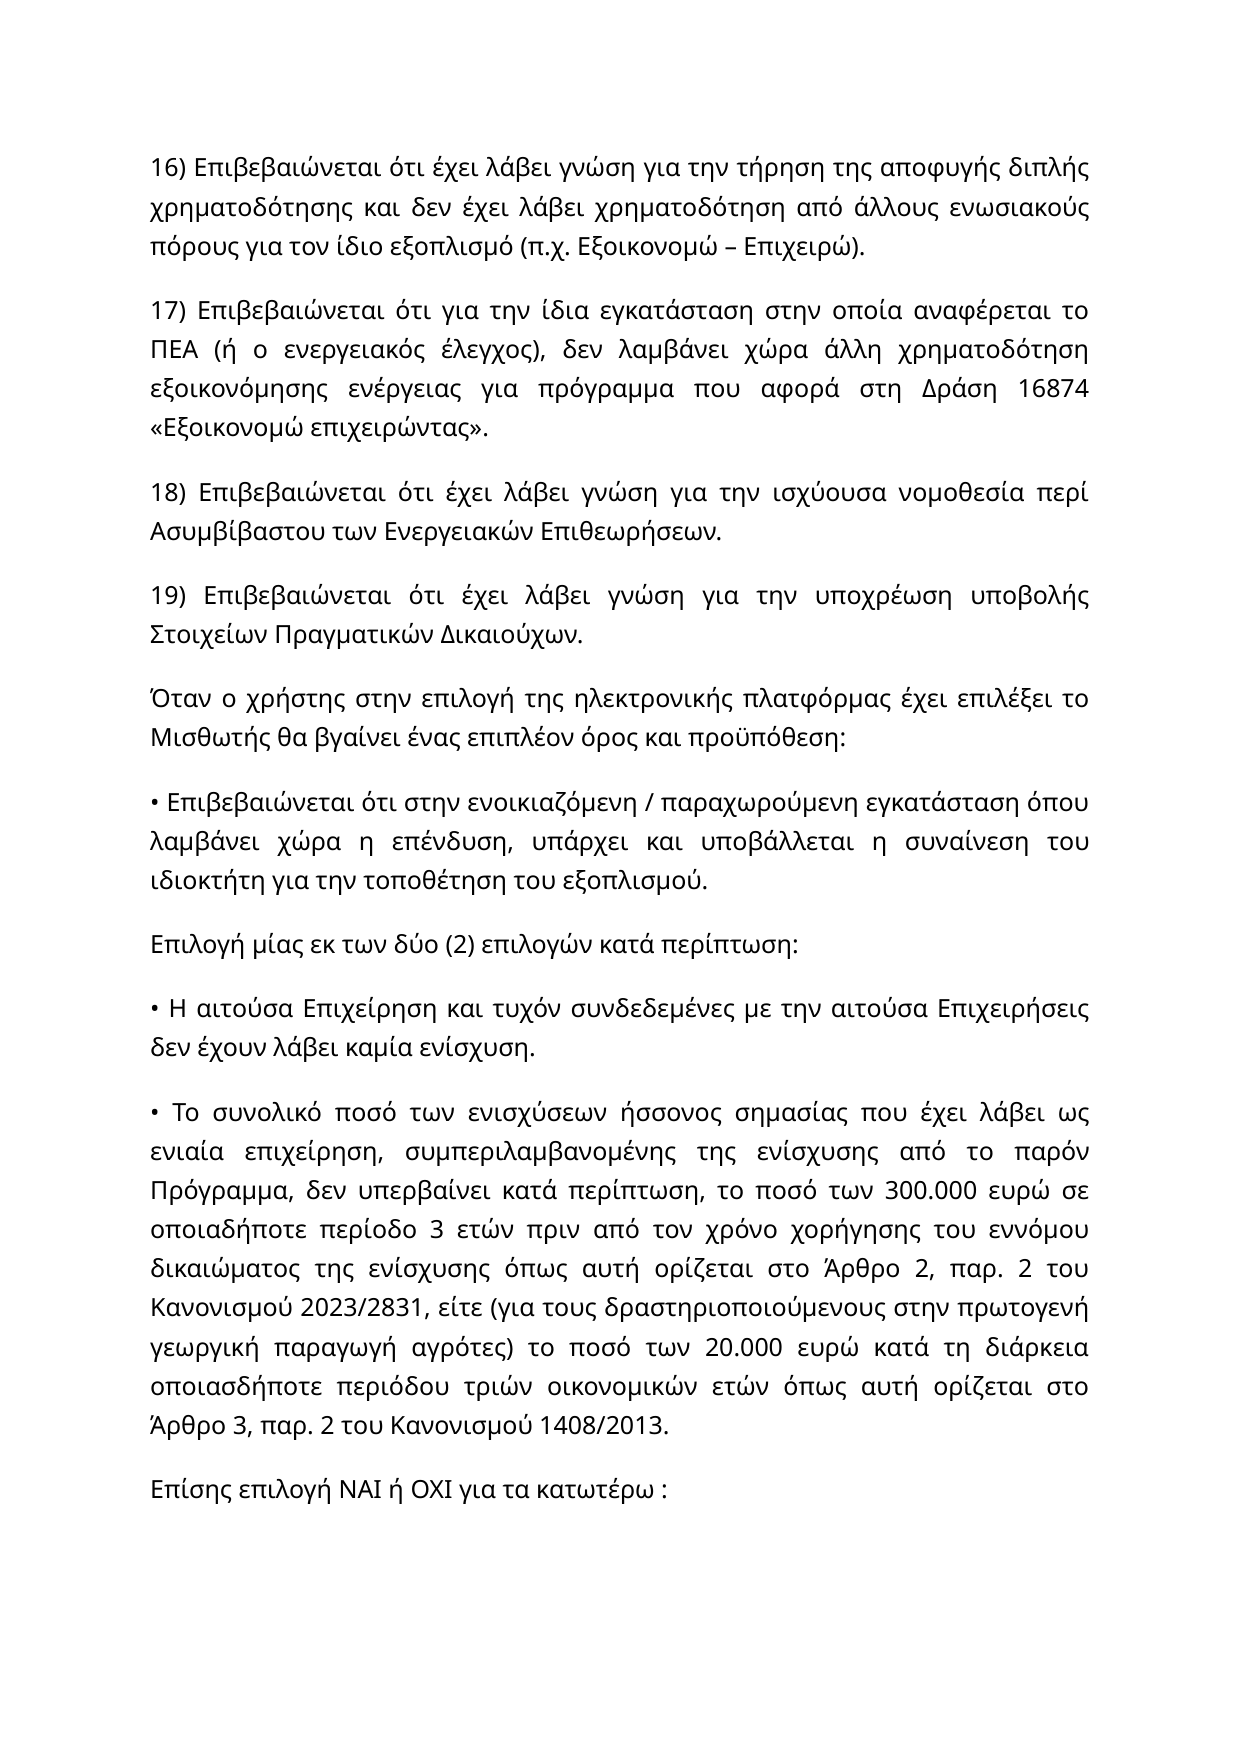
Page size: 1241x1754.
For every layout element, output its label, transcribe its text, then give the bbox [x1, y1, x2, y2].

text 18) Επιβεβαιώνεται ότι έχει λάβει γνώση για την ισχύουσα νομοθεσία περί Ασυμβίβαστου των Ενεργειακών Επιθεωρήσεων. [150, 474, 1090, 547]
text Επιλογή μίας εκ των δύο (2) επιλογών κατά περίπτωση: [150, 927, 1090, 961]
text Όταν ο χρήστης στην επιλογή της ηλεκτρονικής πλατφόρμας έχει επιλέξει το Μισθωτής θα βγαίνει ένας επιπλέον όρος και προϋπόθεση: [150, 681, 1090, 754]
text 19) Επιβεβαιώνεται ότι έχει λάβει γνώση για την υποχρέωση υποβολής Στοιχείων Πραγματικών Δικαιούχων. [150, 577, 1090, 651]
text • Η αιτούσα Επιχείρηση και τυχόν συνδεδεμένες με την αιτούσα Επιχειρήσεις δεν έχουν λάβει καμία ενίσχυση. [150, 991, 1090, 1064]
text • Επιβεβαιώνεται ότι στην ενοικιαζόμενη / παραχωρούμενη εγκατάσταση όπου λαμβάνει χώρα η επένδυση, υπάρχει και υποβάλλεται η συναίνεση του ιδιοκτήτη για την τοποθέτηση του εξοπλισμού. [150, 784, 1090, 897]
text Επίσης επιλογή ΝΑΙ ή ΟΧΙ για τα κατωτέρω : [150, 1472, 1090, 1506]
text • Το συνολικό ποσό των ενισχύσεων ήσσονος σημασίας που έχει λάβει ως ενιαία επιχείρηση, συμπεριλαμβανομένης της ενίσχυσης από το παρόν Πρόγραμμα, δεν υπερβαίνει κατά περίπτωση, το ποσό των 300.000 ευρώ σε οποιαδήποτε περίοδο 3 ετών πριν από τον χρόνο χορήγησης του εννόμου δικαιώματος της ενίσχυσης όπως αυτή ορίζεται στο Άρθρο 2, παρ. 2 του Κανονισμού 2023/2831, είτε (για τους δραστηριοποιούμενους στην πρωτογενή γεωργική παραγωγή αγρότες) το ποσό των 20.000 ευρώ κατά τη διάρκεια οποιασδήποτε περιόδου τριών οικονομικών ετών όπως αυτή ορίζεται στο Άρθρο 3, παρ. 2 του Κανονισμού 1408/2013. [150, 1094, 1090, 1442]
text 16) Επιβεβαιώνεται ότι έχει λάβει γνώση για την τήρηση της αποφυγής διπλής χρηματοδότησης και δεν έχει λάβει χρηματοδότηση από άλλους ενωσιακούς πόρους για τον ίδιο εξοπλισμό (π.χ. Εξοικονομώ – Επιχειρώ). [150, 150, 1090, 262]
text 17) Επιβεβαιώνεται ότι για την ίδια εγκατάσταση στην οποία αναφέρεται το ΠΕΑ (ή ο ενεργειακός έλεγχος), δεν λαμβάνει χώρα άλλη χρηματοδότηση εξοικονόμησης ενέργειας για πρόγραμμα που αφορά στη Δράση 16874 «Εξοικονομώ επιχειρώντας». [150, 292, 1090, 444]
